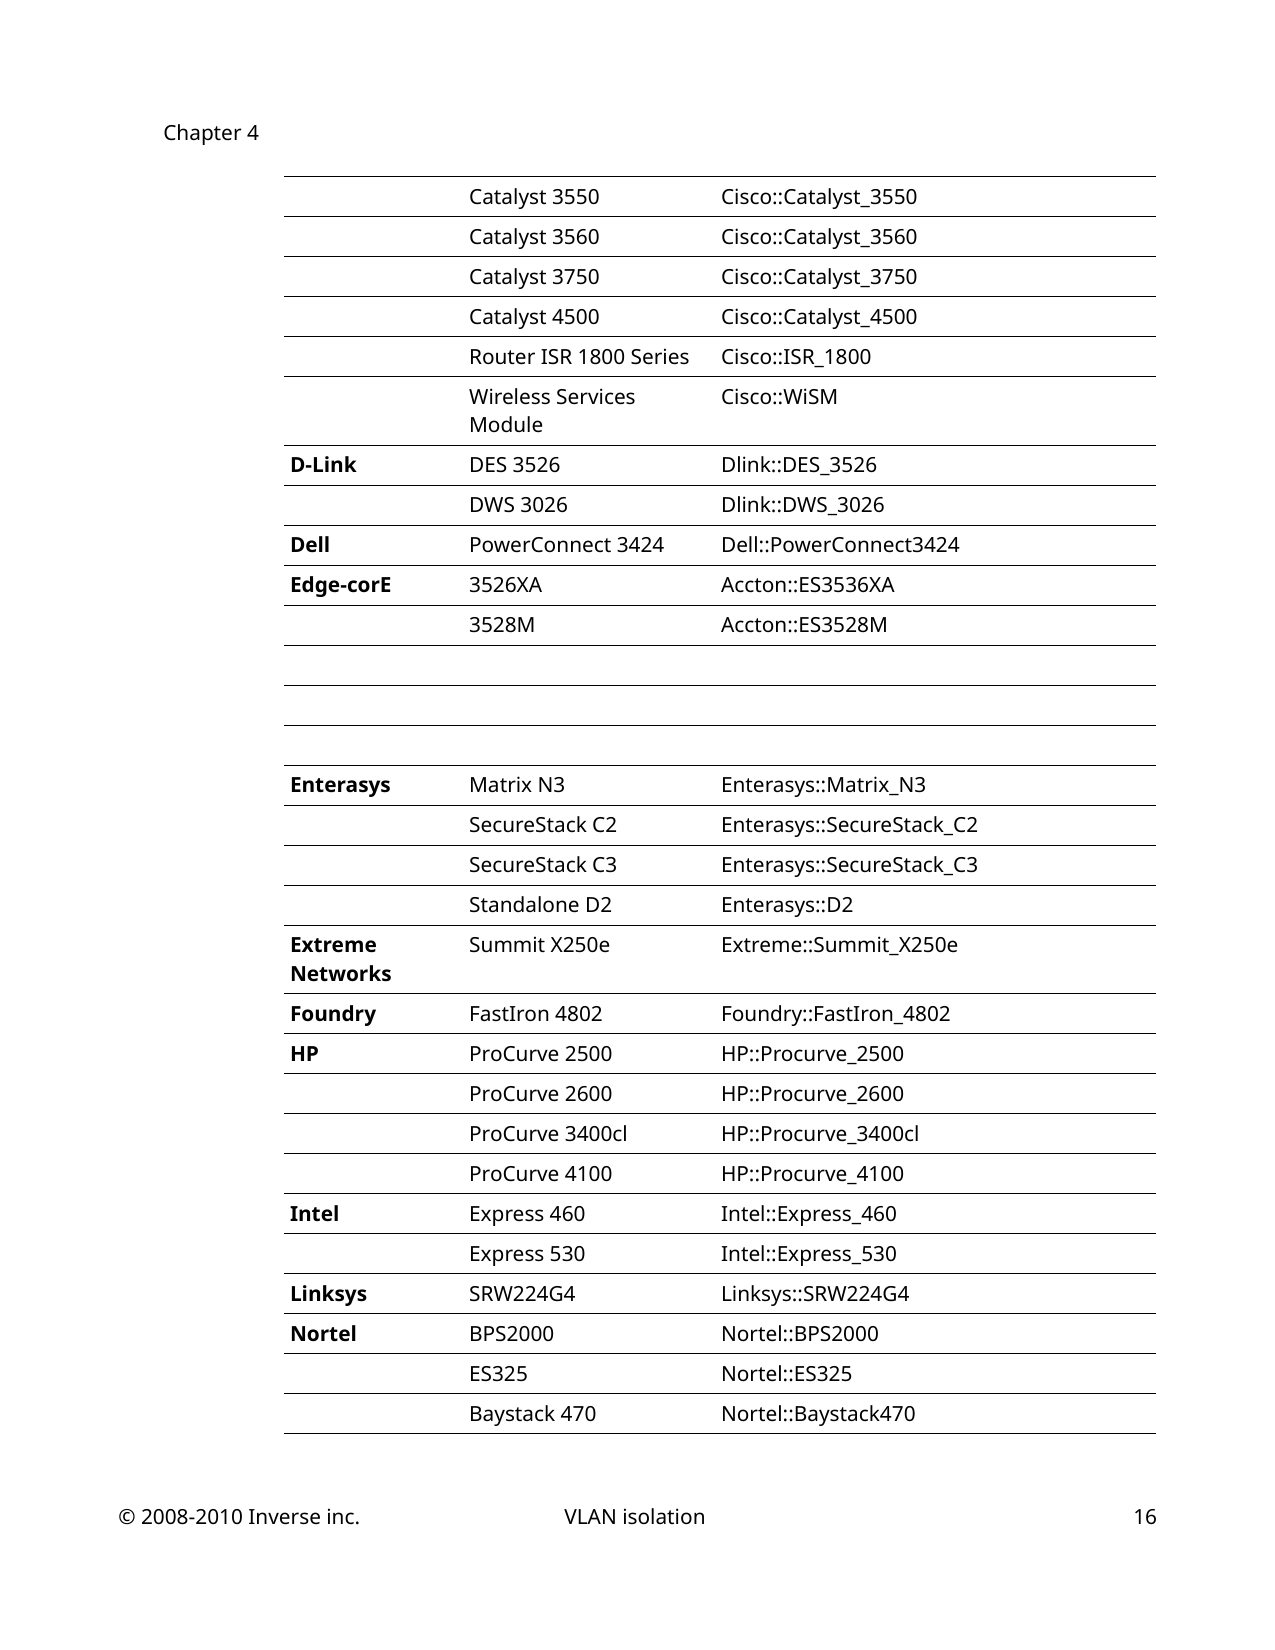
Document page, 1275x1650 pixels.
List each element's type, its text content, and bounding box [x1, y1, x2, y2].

table_cell Nortel::BPS2000 [715, 1314, 1156, 1353]
table_cell [284, 377, 463, 444]
table_cell SRW224G4 [463, 1274, 715, 1313]
table_cell [284, 886, 463, 924]
table_cell Intel::Express_530 [715, 1234, 1156, 1273]
table_cell [284, 606, 463, 644]
table_cell [284, 297, 463, 336]
table_cell [284, 806, 463, 844]
table_cell Accton::ES3528M [715, 606, 1156, 644]
table_cell Intel [284, 1194, 463, 1233]
table_cell [463, 646, 715, 684]
table_cell [463, 686, 715, 724]
table_cell Extreme Networks [284, 926, 463, 993]
table_cell [284, 686, 463, 724]
table_cell ProCurve 4100 [463, 1154, 715, 1193]
table_cell Cisco::WiSM [715, 377, 1156, 444]
table_cell Nortel::Baystack470 [715, 1394, 1156, 1433]
table_cell Dell::PowerConnect3424 [715, 526, 1156, 564]
table_cell DES 3526 [463, 446, 715, 484]
table_cell [284, 1074, 463, 1113]
table_cell Edge-corE [284, 566, 463, 604]
table_cell Enterasys::Matrix_N3 [715, 766, 1156, 804]
table_cell Nortel [284, 1314, 463, 1353]
table_cell [715, 726, 1156, 764]
table_cell ProCurve 2600 [463, 1074, 715, 1113]
table_cell Summit X250e [463, 926, 715, 993]
table_cell [284, 846, 463, 884]
table_cell Express 460 [463, 1194, 715, 1233]
table_cell Nortel::ES325 [715, 1354, 1156, 1393]
table_cell Router ISR 1800 Series [463, 337, 715, 376]
table_cell Dlink::DWS_3026 [715, 486, 1156, 524]
table_cell D-Link [284, 446, 463, 484]
table_cell [715, 686, 1156, 724]
table_cell [284, 257, 463, 296]
table_cell [284, 1154, 463, 1193]
table_cell [715, 646, 1156, 684]
table_cell ProCurve 3400cl [463, 1114, 715, 1153]
table_cell [284, 486, 463, 524]
table_cell Linksys::SRW224G4 [715, 1274, 1156, 1313]
table_cell Cisco::Catalyst_3550 [715, 177, 1156, 216]
table_cell Cisco::ISR_1800 [715, 337, 1156, 376]
table_cell FastIron 4802 [463, 994, 715, 1033]
table_cell HP::Procurve_2600 [715, 1074, 1156, 1113]
table_cell ProCurve 2500 [463, 1034, 715, 1073]
table_cell Enterasys::D2 [715, 886, 1156, 924]
table_cell Catalyst 3550 [463, 177, 715, 216]
table_cell Cisco::Catalyst_4500 [715, 297, 1156, 336]
table_cell 3526XA [463, 566, 715, 604]
table_cell [463, 726, 715, 764]
table_cell Cisco::Catalyst_3560 [715, 217, 1156, 256]
table_cell Foundry::FastIron_4802 [715, 994, 1156, 1033]
table_cell HP::Procurve_4100 [715, 1154, 1156, 1193]
table_cell Standalone D2 [463, 886, 715, 924]
table_cell Linksys [284, 1274, 463, 1313]
table_cell [284, 1394, 463, 1433]
table_cell HP::Procurve_2500 [715, 1034, 1156, 1073]
table_cell ES325 [463, 1354, 715, 1393]
table_cell Wireless Services Module [463, 377, 715, 444]
table_cell HP [284, 1034, 463, 1073]
table_cell [284, 646, 463, 684]
table_cell BPS2000 [463, 1314, 715, 1353]
table_cell [284, 1234, 463, 1273]
table_cell Accton::ES3536XA [715, 566, 1156, 604]
table_cell Intel::Express_460 [715, 1194, 1156, 1233]
table_cell Dlink::DES_3526 [715, 446, 1156, 484]
table_cell [284, 726, 463, 764]
table_cell [284, 177, 463, 216]
table_cell 3528M [463, 606, 715, 644]
table_cell Catalyst 3560 [463, 217, 715, 256]
table_cell Dell [284, 526, 463, 564]
table_cell PowerConnect 3424 [463, 526, 715, 564]
table_cell Enterasys [284, 766, 463, 804]
table_cell Express 530 [463, 1234, 715, 1273]
table_cell Enterasys::SecureStack_C2 [715, 806, 1156, 844]
table_cell [284, 1354, 463, 1393]
table_cell [284, 337, 463, 376]
table_cell SecureStack C3 [463, 846, 715, 884]
table_cell Catalyst 4500 [463, 297, 715, 336]
table_cell Foundry [284, 994, 463, 1033]
table_cell DWS 3026 [463, 486, 715, 524]
table_cell HP::Procurve_3400cl [715, 1114, 1156, 1153]
table_cell Baystack 470 [463, 1394, 715, 1433]
table_cell Catalyst 3750 [463, 257, 715, 296]
table_cell [284, 1114, 463, 1153]
table_cell [284, 217, 463, 256]
table_cell Enterasys::SecureStack_C3 [715, 846, 1156, 884]
table_cell Cisco::Catalyst_3750 [715, 257, 1156, 296]
table_cell Matrix N3 [463, 766, 715, 804]
table_cell SecureStack C2 [463, 806, 715, 844]
table_cell Extreme::Summit_X250e [715, 926, 1156, 993]
